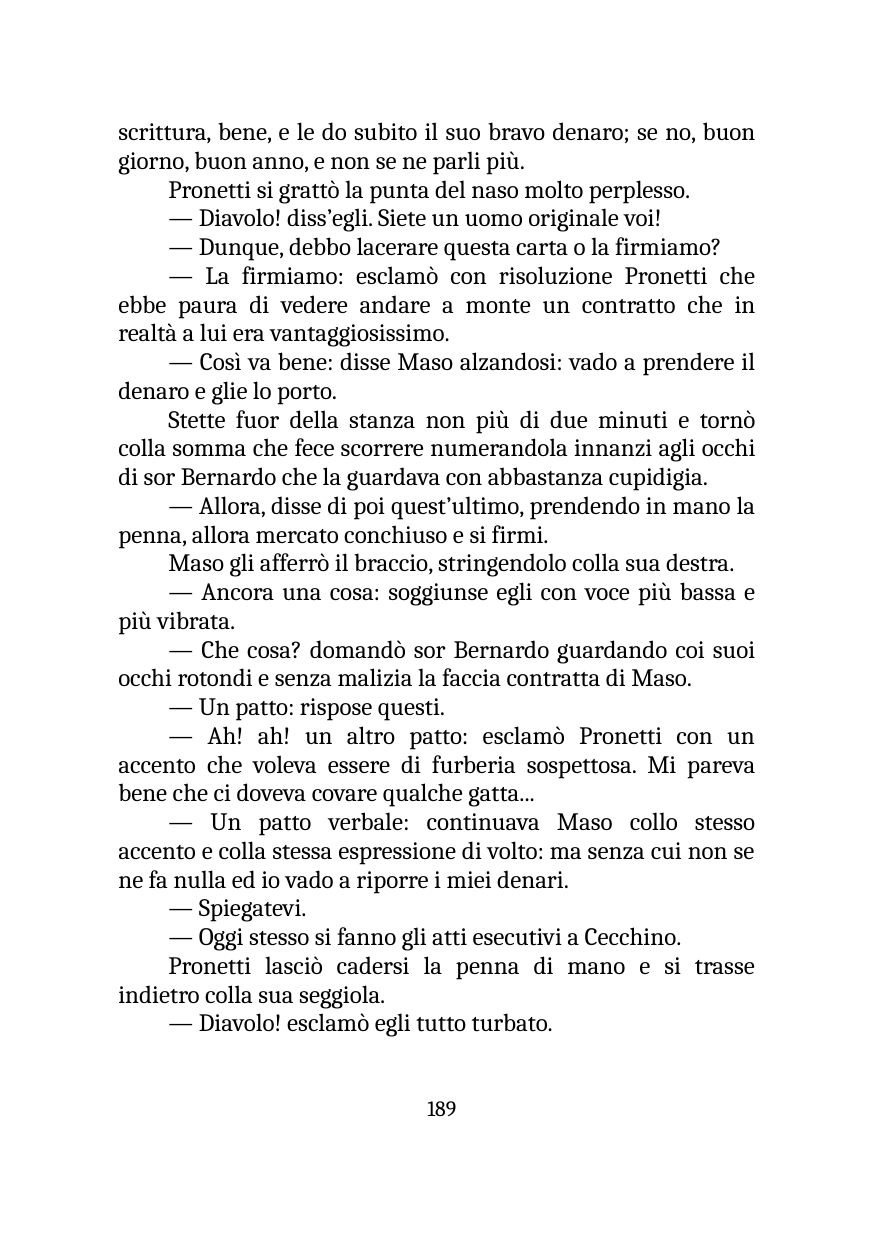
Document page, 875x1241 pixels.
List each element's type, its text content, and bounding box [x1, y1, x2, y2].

text — Dunque, debbo lacerare questa carta o la firmiamo? [118, 233, 756, 262]
text Pronetti lasciò cadersi la penna di mano e si trasse indietro colla sua seggiola. [118, 952, 756, 1009]
text Pronetti si grattò la punta del naso molto perplesso. [118, 176, 756, 204]
text scrittura, bene, e le do subito il suo bravo denaro; se no, buon giorno, buon anno, e non se ne parli più. [118, 118, 756, 176]
text — Così va bene: disse Maso alzandosi: vado a prendere il denaro e glie lo porto. [118, 348, 756, 406]
text — Ah! ah! un altro patto: esclamò Pronetti con un accento che voleva essere di furberia sospettosa. Mi pareva bene che ci doveva covare qualche gatta... [118, 722, 756, 808]
text — Diavolo! esclamò egli tutto turbato. [118, 1009, 756, 1038]
text — Ancora una cosa: soggiunse egli con voce più bassa e più vibrata. [118, 578, 756, 636]
text — Diavolo! diss’egli. Siete un uomo originale voi! [118, 204, 756, 233]
text — Spiegatevi. [118, 894, 756, 923]
text — Un patto verbale: continuava Maso collo stesso accento e colla stessa espressione di volto: ma senza cui non se ne fa nulla ed io vado a riporre i miei denari. [118, 808, 756, 894]
text — La firmiamo: esclamò con risoluzione Pronetti che ebbe paura di vedere andare a monte un contratto che in realtà a lui era vantaggiosissimo. [118, 262, 756, 348]
text — Che cosa? domandò sor Bernardo guardando coi suoi occhi rotondi e senza malizia la faccia contratta di Maso. [118, 636, 756, 693]
text Maso gli afferrò il braccio, stringendolo colla sua destra. [118, 549, 756, 578]
text Stette fuor della stanza non più di due minuti e tornò colla somma che fece scorrere numerandola innanzi agli occhi di sor Bernardo che la guardava con abbastanza cupidigia. [118, 406, 756, 492]
text — Un patto: rispose questi. [118, 693, 756, 722]
text — Oggi stesso si fanno gli atti esecutivi a Cecchino. [118, 923, 756, 952]
text — Allora, disse di poi quest’ultimo, prendendo in mano la penna, allora mercato conchiuso e si firmi. [118, 492, 756, 549]
